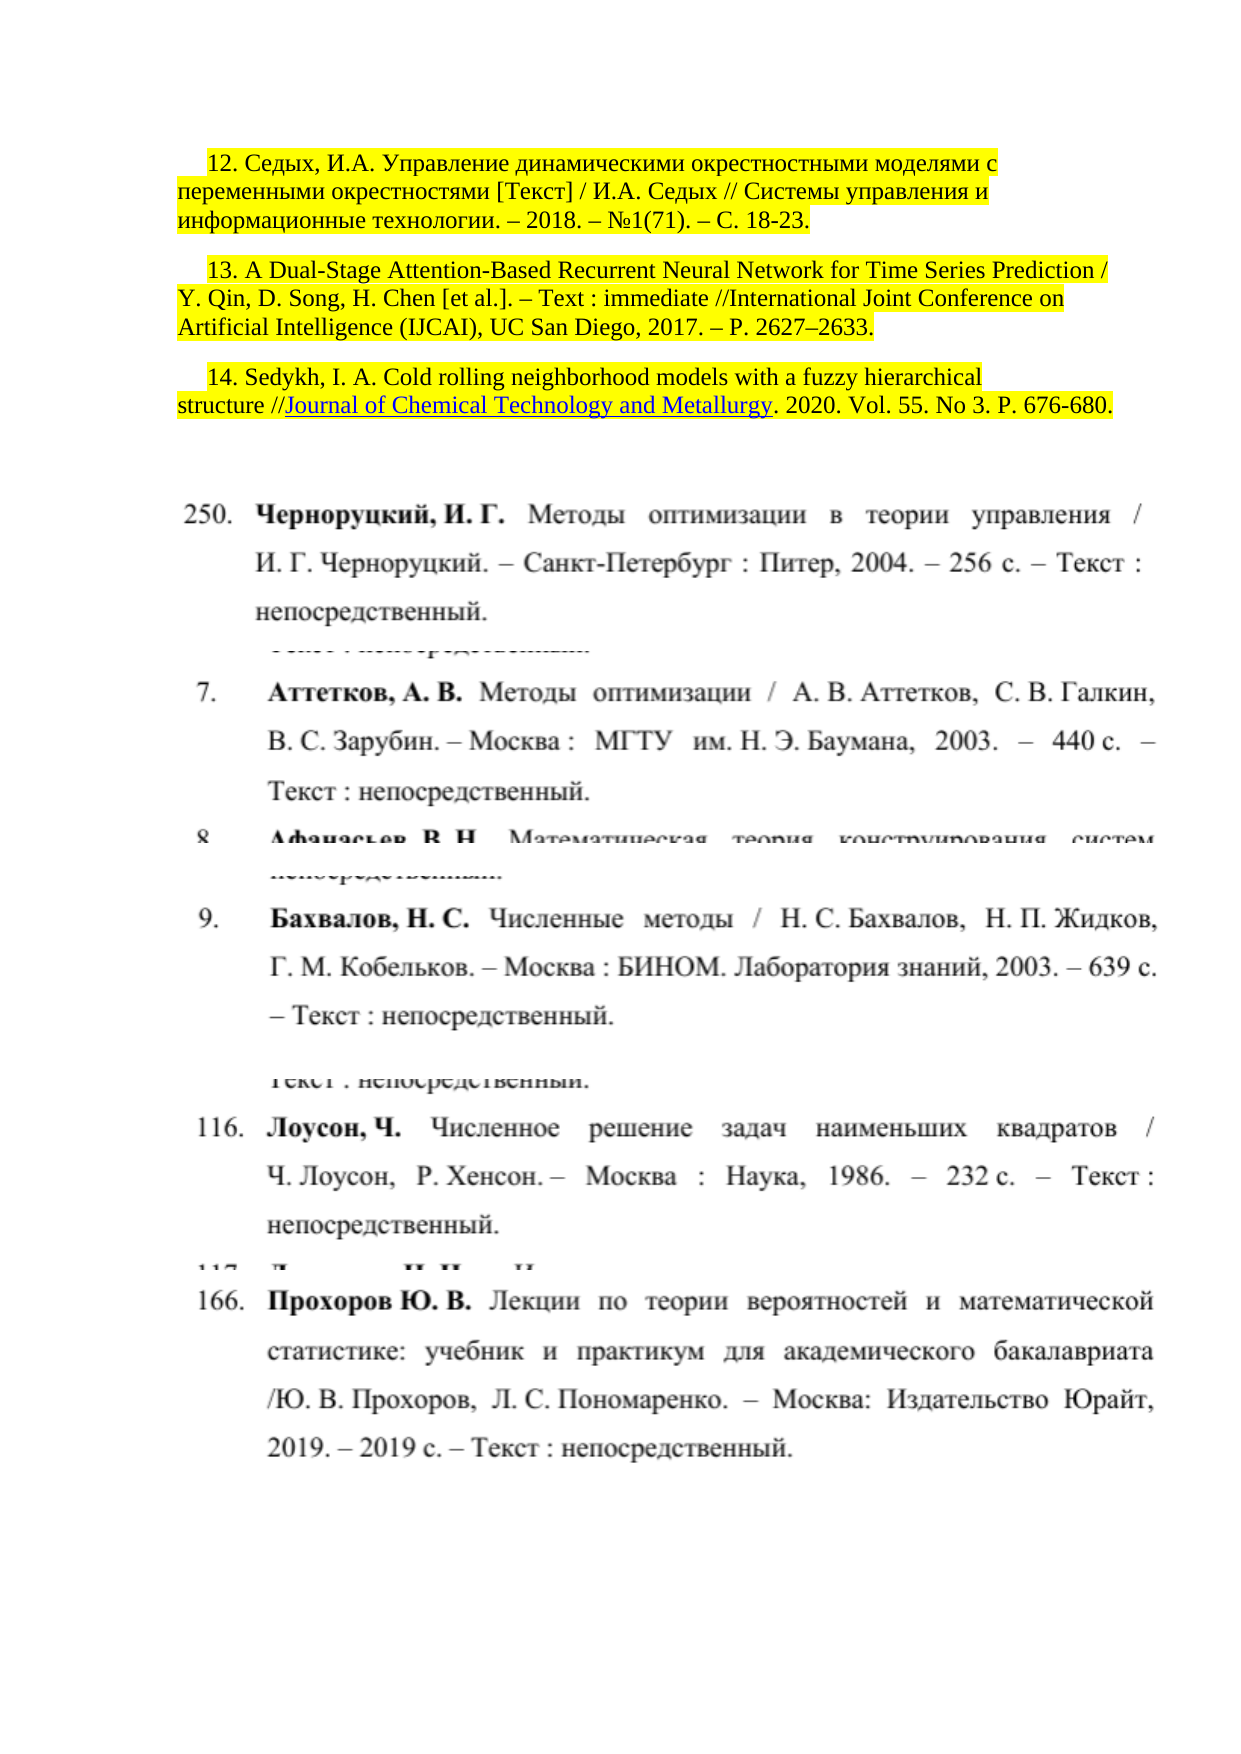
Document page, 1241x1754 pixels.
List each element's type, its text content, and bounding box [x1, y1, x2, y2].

text 12. Седых, И.А. Управление динамическими окрестностными моделями с переменными окрестностями [Текст] / И.А. Седых // Системы управления и информационные технологии. – 2018. – №1(71). – С. 18-23. [177, 148, 1122, 234]
text 13. A Dual-Stage Attention-Based Recurrent Neural Network for Time Series Prediction / Y. Qin, D. Song, H. Chen [et al.]. – Text : immediate //International Joint Conference on Artificial Intelligence (IJCAI), UC San Diego, 2017. – P. 2627–2633. [177, 255, 1122, 341]
picture [177, 481, 1181, 634]
picture [177, 1281, 1181, 1472]
picture [171, 651, 1176, 843]
text 14. Sedykh, I. A. Cold rolling neighborhood models with a fuzzy hierarchical structure //Journal of Chemical Technology and Metallurgy. 2020. Vol. 55. No 3. P. 676-680. [177, 362, 1122, 419]
picture [181, 1079, 1186, 1270]
picture [175, 876, 1180, 1067]
